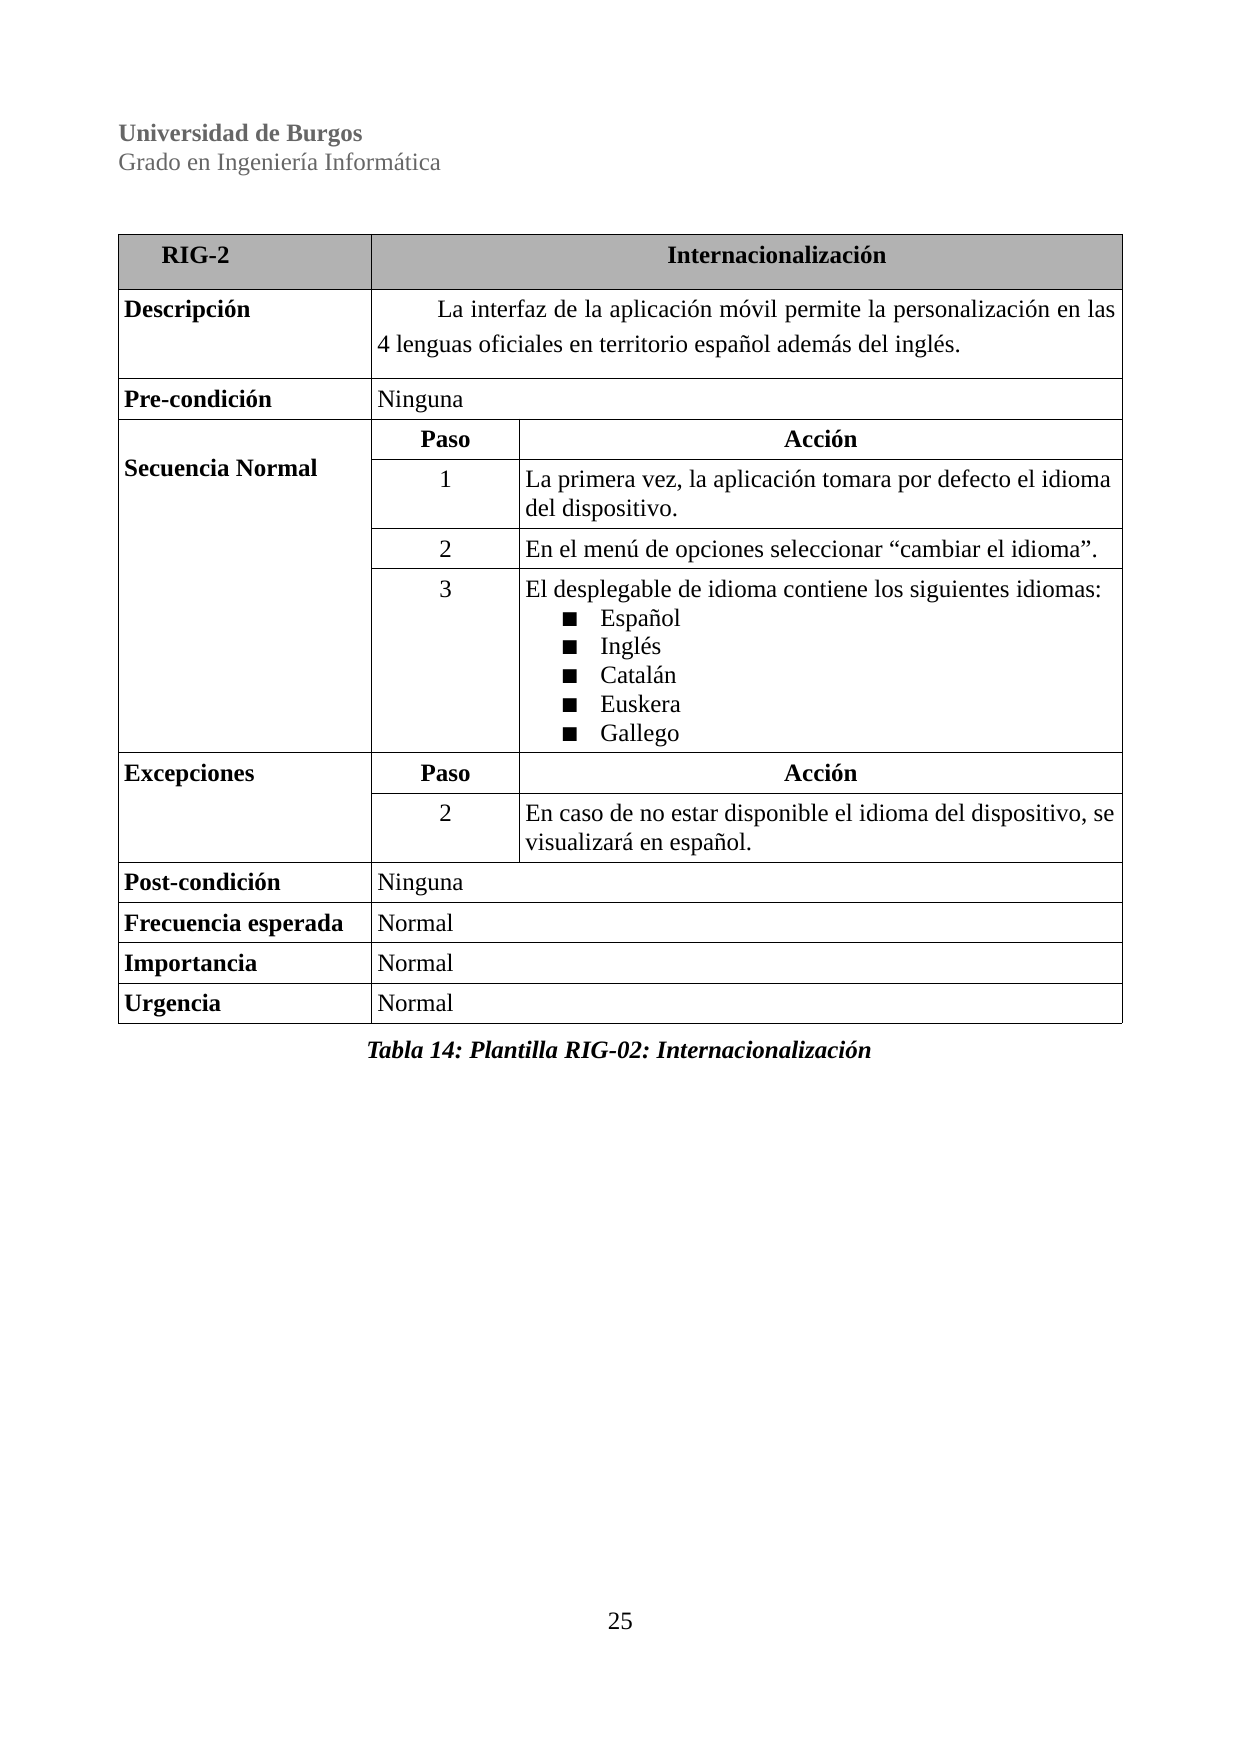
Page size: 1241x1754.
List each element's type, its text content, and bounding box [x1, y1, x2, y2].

table_cell Ninguna [372, 863, 1122, 902]
table_cell Acción [520, 753, 1122, 792]
table_cell Paso [372, 420, 519, 459]
table_cell Secuencia Normal [119, 420, 371, 752]
table_cell La interfaz de la aplicación móvil permite la personalización en las 4 lenguas oficiales en territorio español además del inglés. [372, 290, 1122, 378]
table_cell La primera vez, la aplicación tomara por defecto el idioma del dispositivo. [520, 460, 1122, 528]
table_cell En caso de no estar disponible el idioma del dispositivo, se visualizará en español. [520, 794, 1122, 862]
table_cell Paso [372, 753, 519, 792]
table_cell Normal [372, 903, 1122, 942]
table_cell Post-condición [119, 863, 371, 902]
table_cell Normal [372, 943, 1122, 982]
table_cell El desplegable de idioma contiene los siguientes idiomas: Español Inglés Catalán Euskera Gallego [520, 569, 1122, 752]
text Tabla 14: Plantilla RIG-02: Internacionalización [118, 1035, 1122, 1064]
table_cell 2 [372, 794, 519, 862]
table_header [119, 235, 371, 289]
table_cell Importancia [119, 943, 371, 982]
table_cell En el menú de opciones seleccionar “cambiar el idioma”. [520, 529, 1122, 568]
table_header Internacionalización [372, 235, 1122, 289]
table_cell Excepciones [119, 753, 371, 862]
table_cell Descripción [119, 290, 371, 378]
table_cell 3 [372, 569, 519, 752]
table_cell Ninguna [372, 379, 1122, 418]
table_cell Frecuencia esperada [119, 903, 371, 942]
table_cell Urgencia [119, 984, 371, 1023]
table_cell Pre-condición [119, 379, 371, 418]
table_cell Acción [520, 420, 1122, 459]
table_cell 2 [372, 529, 519, 568]
table_cell 1 [372, 460, 519, 528]
table_cell Normal [372, 984, 1122, 1023]
